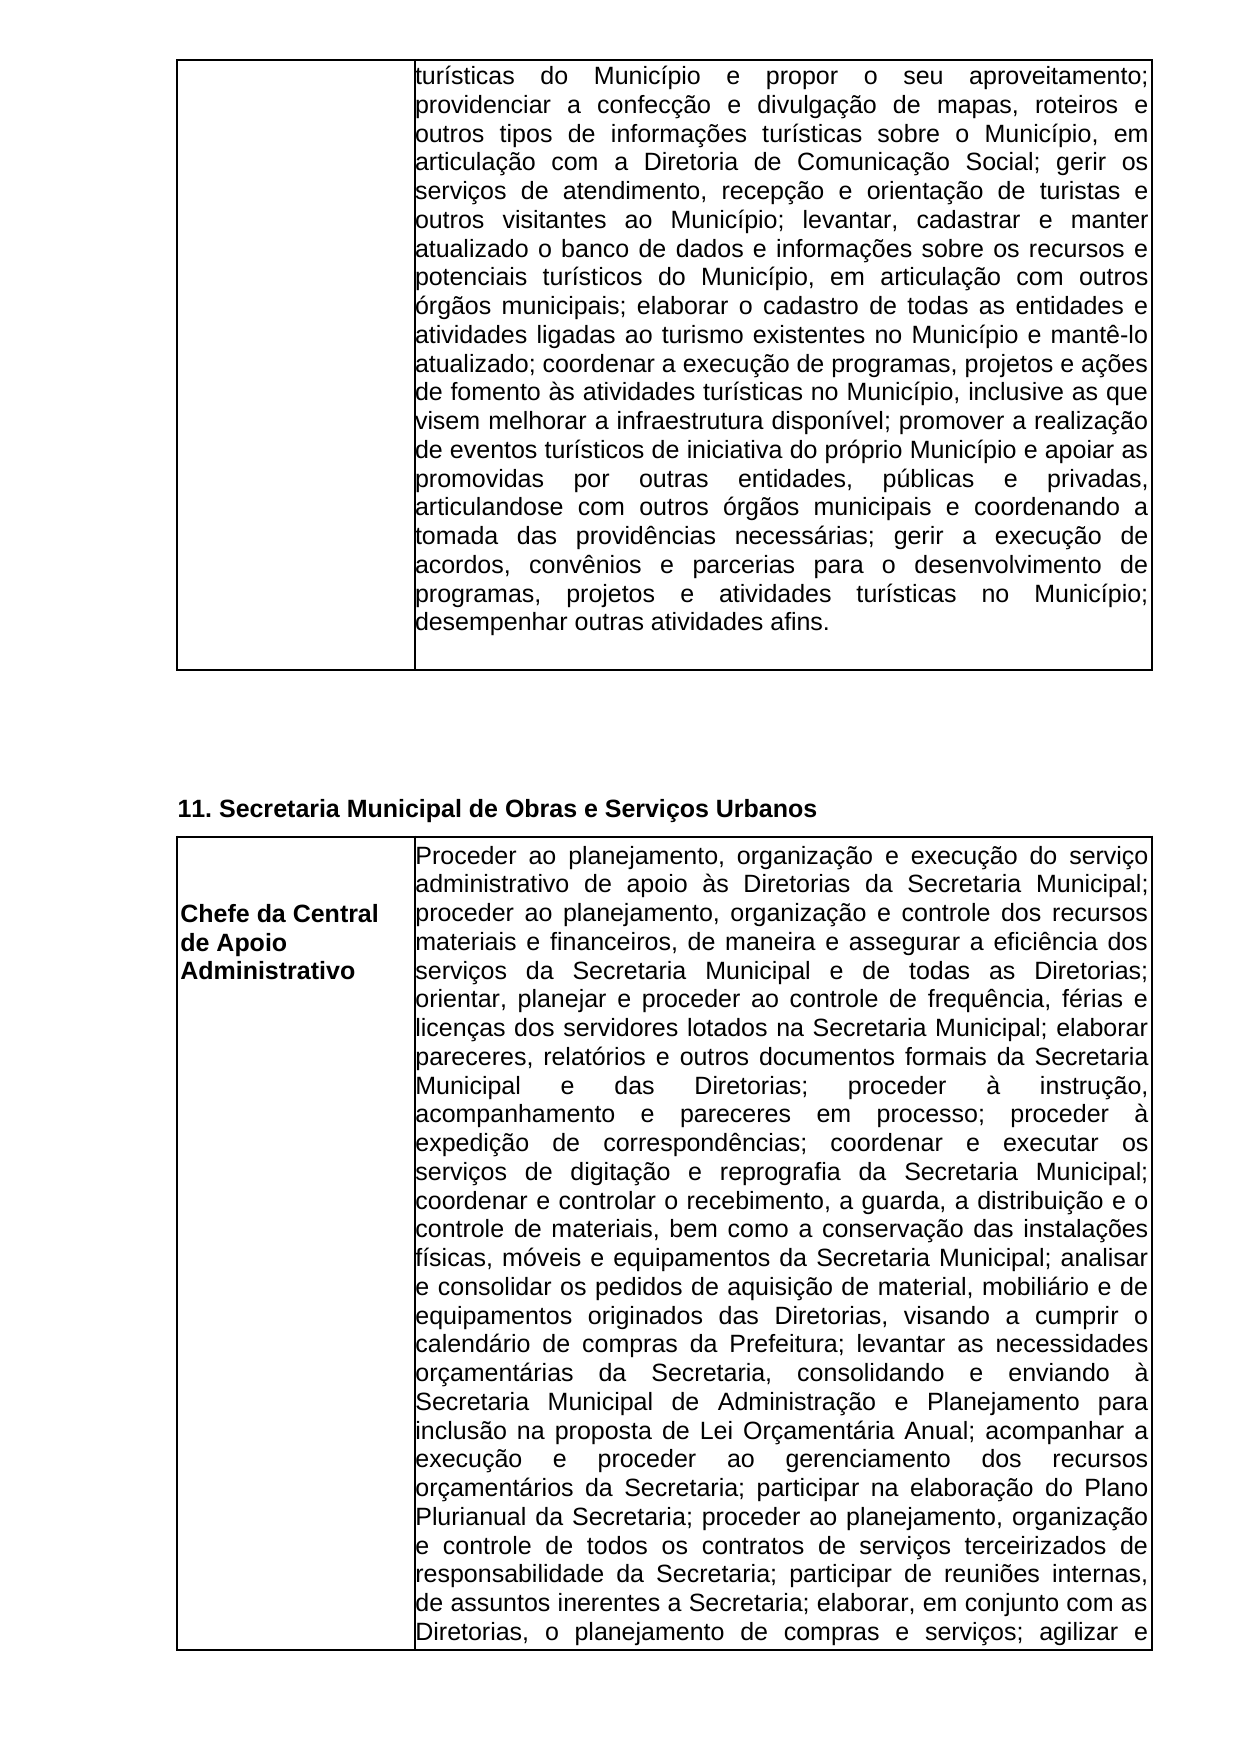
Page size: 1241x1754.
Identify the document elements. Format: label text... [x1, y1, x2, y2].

text 11. Secretaria Municipal de Obras e Serviços Urbanos [177, 794, 1152, 823]
table_cell [178, 61, 414, 668]
table_header Chefe da Central de Apoio Administrativo [178, 838, 414, 1648]
table_header Proceder ao planejamento, organização e execução do serviço administrativo de apoio às Diretorias da Secretaria Municipal; proceder ao planejamento, organização e controle dos recursos materiais e financeiros, de maneira e assegurar a eficiência dos serviços da Secretaria Municipal e de todas as Diretorias; orientar, planejar e proceder ao controle de frequência, férias e licenças dos servidores lotados na Secretaria Municipal; elaborar pareceres, relatórios e outros documentos formais da Secretaria Municipal e das Diretorias; proceder à instrução, acompanhamento e pareceres em processo; proceder à expedição de correspondências; coordenar e executar os serviços de digitação e reprografia da Secretaria Municipal; coordenar e controlar o recebimento, a guarda, a distribuição e o controle de materiais, bem como a conservação das instalações físicas, móveis e equipamentos da Secretaria Municipal; analisar e consolidar os pedidos de aquisição de material, mobiliário e de equipamentos originados das Diretorias, visando a cumprir o calendário de compras da Prefeitura; levantar as necessidades orçamentárias da Secretaria, consolidando e enviando à Secretaria Municipal de Administração e Planejamento para inclusão na proposta de Lei Orçamentária Anual; acompanhar a execução e proceder ao gerenciamento dos recursos orçamentários da Secretaria; participar na elaboração do Plano Plurianual da Secretaria; proceder ao planejamento, organização e controle de todos os contratos de serviços terceirizados de responsabilidade da Secretaria; participar de reuniões internas, de assuntos inerentes a Secretaria; elaborar, em conjunto com as Diretorias, o planejamento de compras e serviços; agilizar e [416, 838, 1151, 1648]
table_cell turísticas do Município e propor o seu aproveitamento; providenciar a confecção e divulgação de mapas, roteiros e outros tipos de informações turísticas sobre o Município, em articulação com a Diretoria de Comunicação Social; gerir os serviços de atendimento, recepção e orientação de turistas e outros visitantes ao Município; levantar, cadastrar e manter atualizado o banco de dados e informações sobre os recursos e potenciais turísticos do Município, em articulação com outros órgãos municipais; elaborar o cadastro de todas as entidades e atividades ligadas ao turismo existentes no Município e mantê-lo atualizado; coordenar a execução de programas, projetos e ações de fomento às atividades turísticas no Município, inclusive as que visem melhorar a infraestrutura disponível; promover a realização de eventos turísticos de iniciativa do próprio Município e apoiar as promovidas por outras entidades, públicas e privadas, articulandose com outros órgãos municipais e coordenando a tomada das providências necessárias; gerir a execução de acordos, convênios e parcerias para o desenvolvimento de programas, projetos e atividades turísticas no Município; desempenhar outras atividades afins. [416, 61, 1151, 668]
